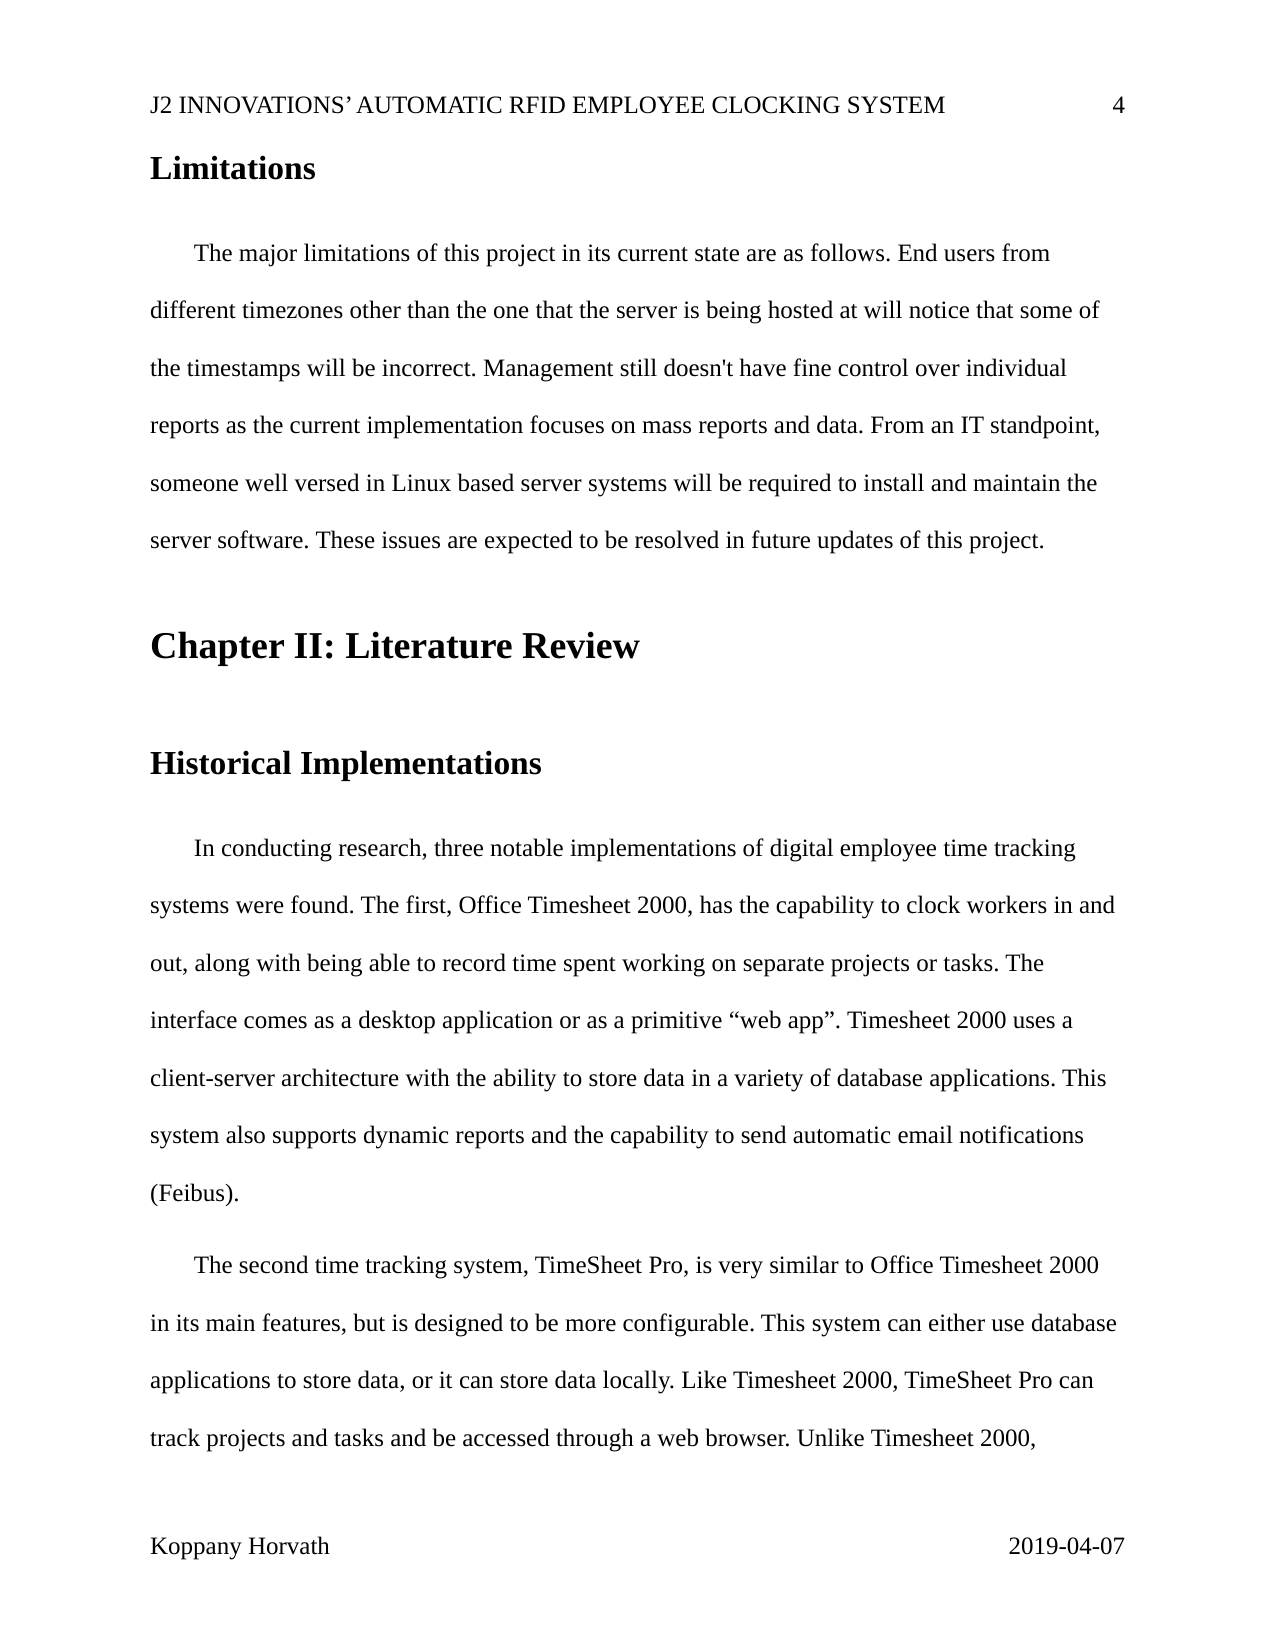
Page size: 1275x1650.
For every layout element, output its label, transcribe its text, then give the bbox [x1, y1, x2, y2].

text The major limitations of this project in its current state are as follows. End users from different timezones other than the one that the server is being hosted at will notice that some of the timestamps will be incorrect. Management still doesn't have fine control over individual reports as the current implementation focuses on mass reports and data. From an IT standpoint, someone well versed in Linux based server systems will be required to install and maintain the server software. These issues are expected to be resolved in future updates of this project. [150, 238, 1125, 554]
text The second time tracking system, TimeSheet Pro, is very similar to Office Timesheet 2000 in its main features, but is designed to be more configurable. This system can either use database applications to store data, or it can store data locally. Like Timesheet 2000, TimeSheet Pro can track projects and tasks and be accessed through a web browser. Unlike Timesheet 2000, [150, 1250, 1125, 1451]
subtitle Historical Implementations [150, 743, 1125, 782]
text In conducting research, three notable implementations of digital employee time tracking systems were found. The first, Office Timesheet 2000, has the capability to clock workers in and out, along with being able to record time spent working on separate projects or tasks. The interface comes as a desktop application or as a primitive “web app”. Timesheet 2000 uses a client-server architecture with the ability to store data in a variety of database applications. This system also supports dynamic reports and the capability to send automatic email notifications (Feibus). [150, 833, 1125, 1207]
subtitle Chapter II: Literature Review [150, 623, 1125, 666]
subtitle Limitations [150, 148, 1125, 187]
